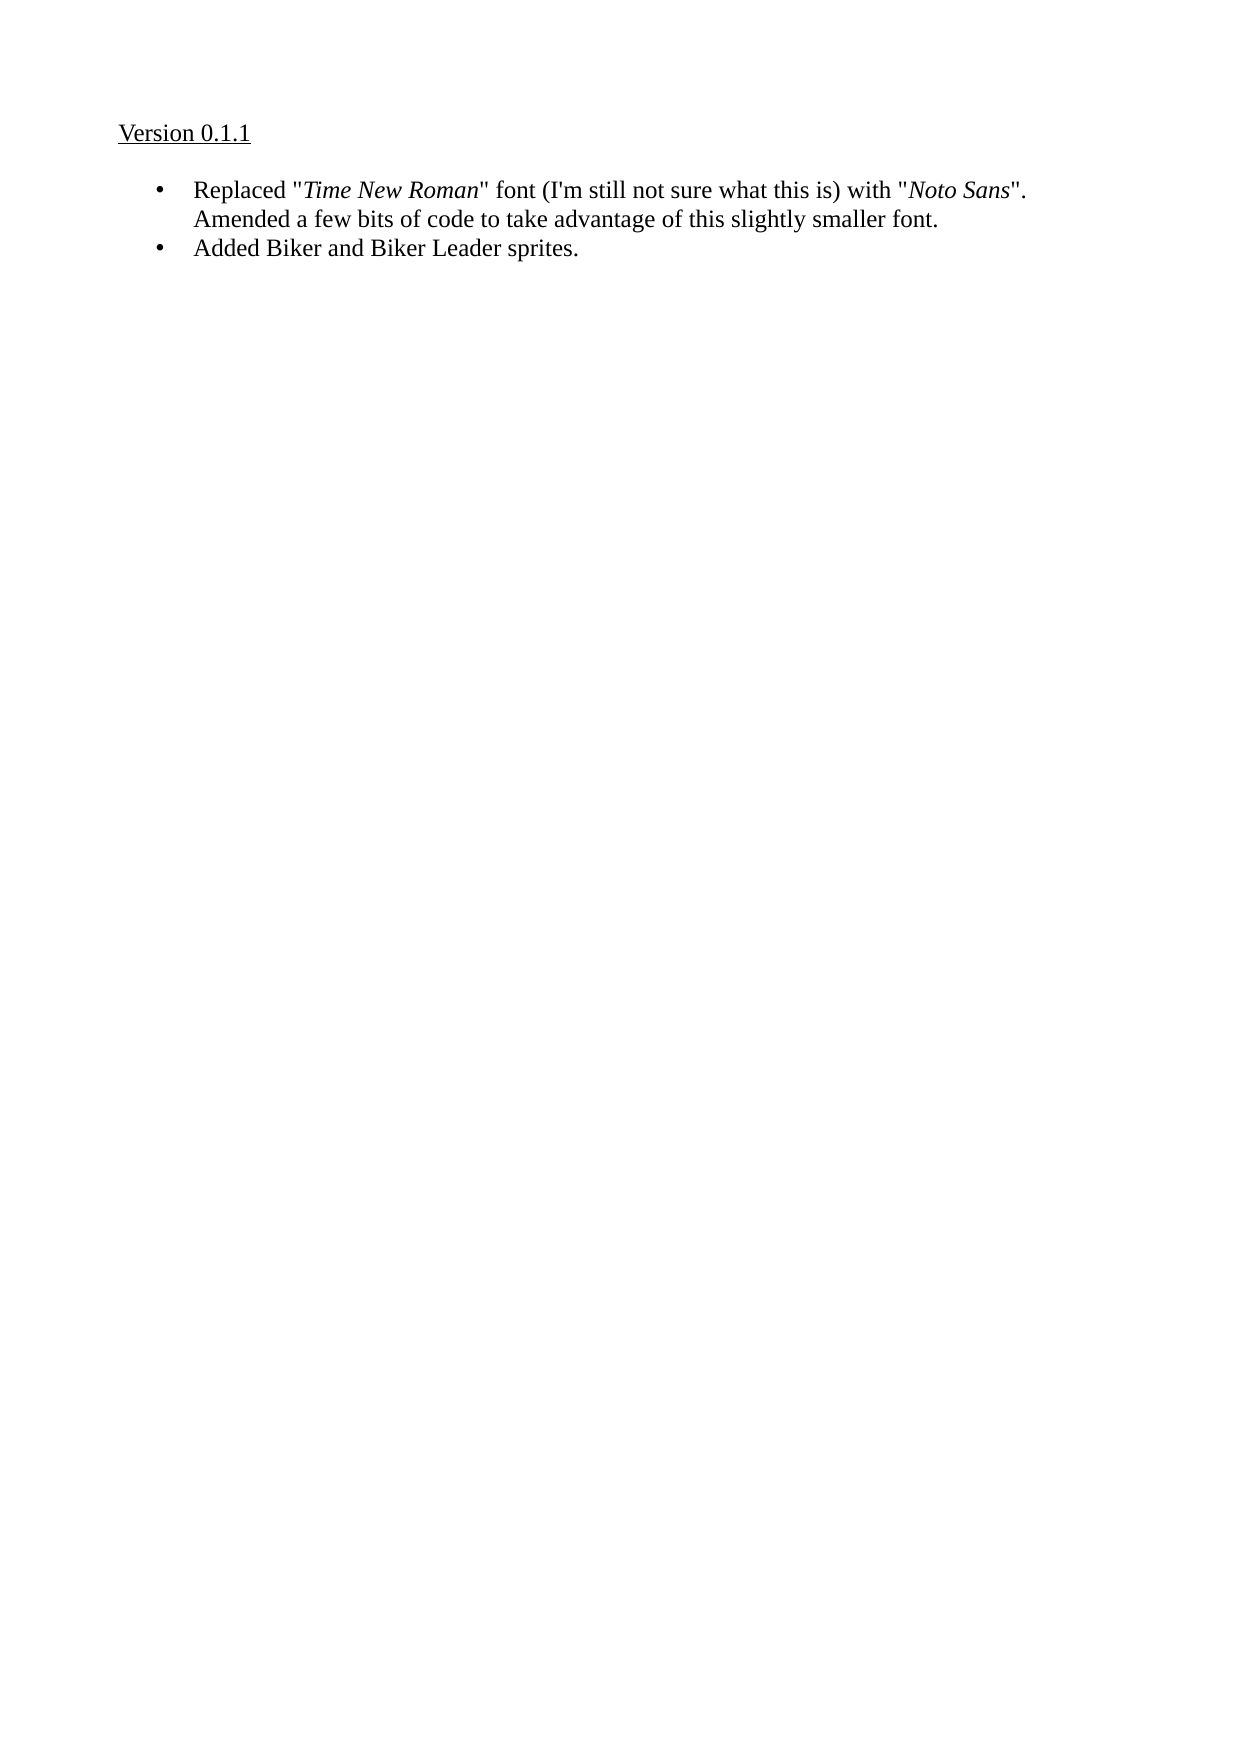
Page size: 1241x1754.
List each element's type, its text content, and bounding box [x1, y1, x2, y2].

list Replaced "Time New Roman" font (I'm still not sure what this is) with "Noto Sans". Amended a few bits of code to take advantage of this slightly smaller font. [156, 176, 1122, 233]
list Added Biker and Biker Leader sprites. [156, 233, 1122, 262]
text Version 0.1.1 [118, 118, 1122, 147]
